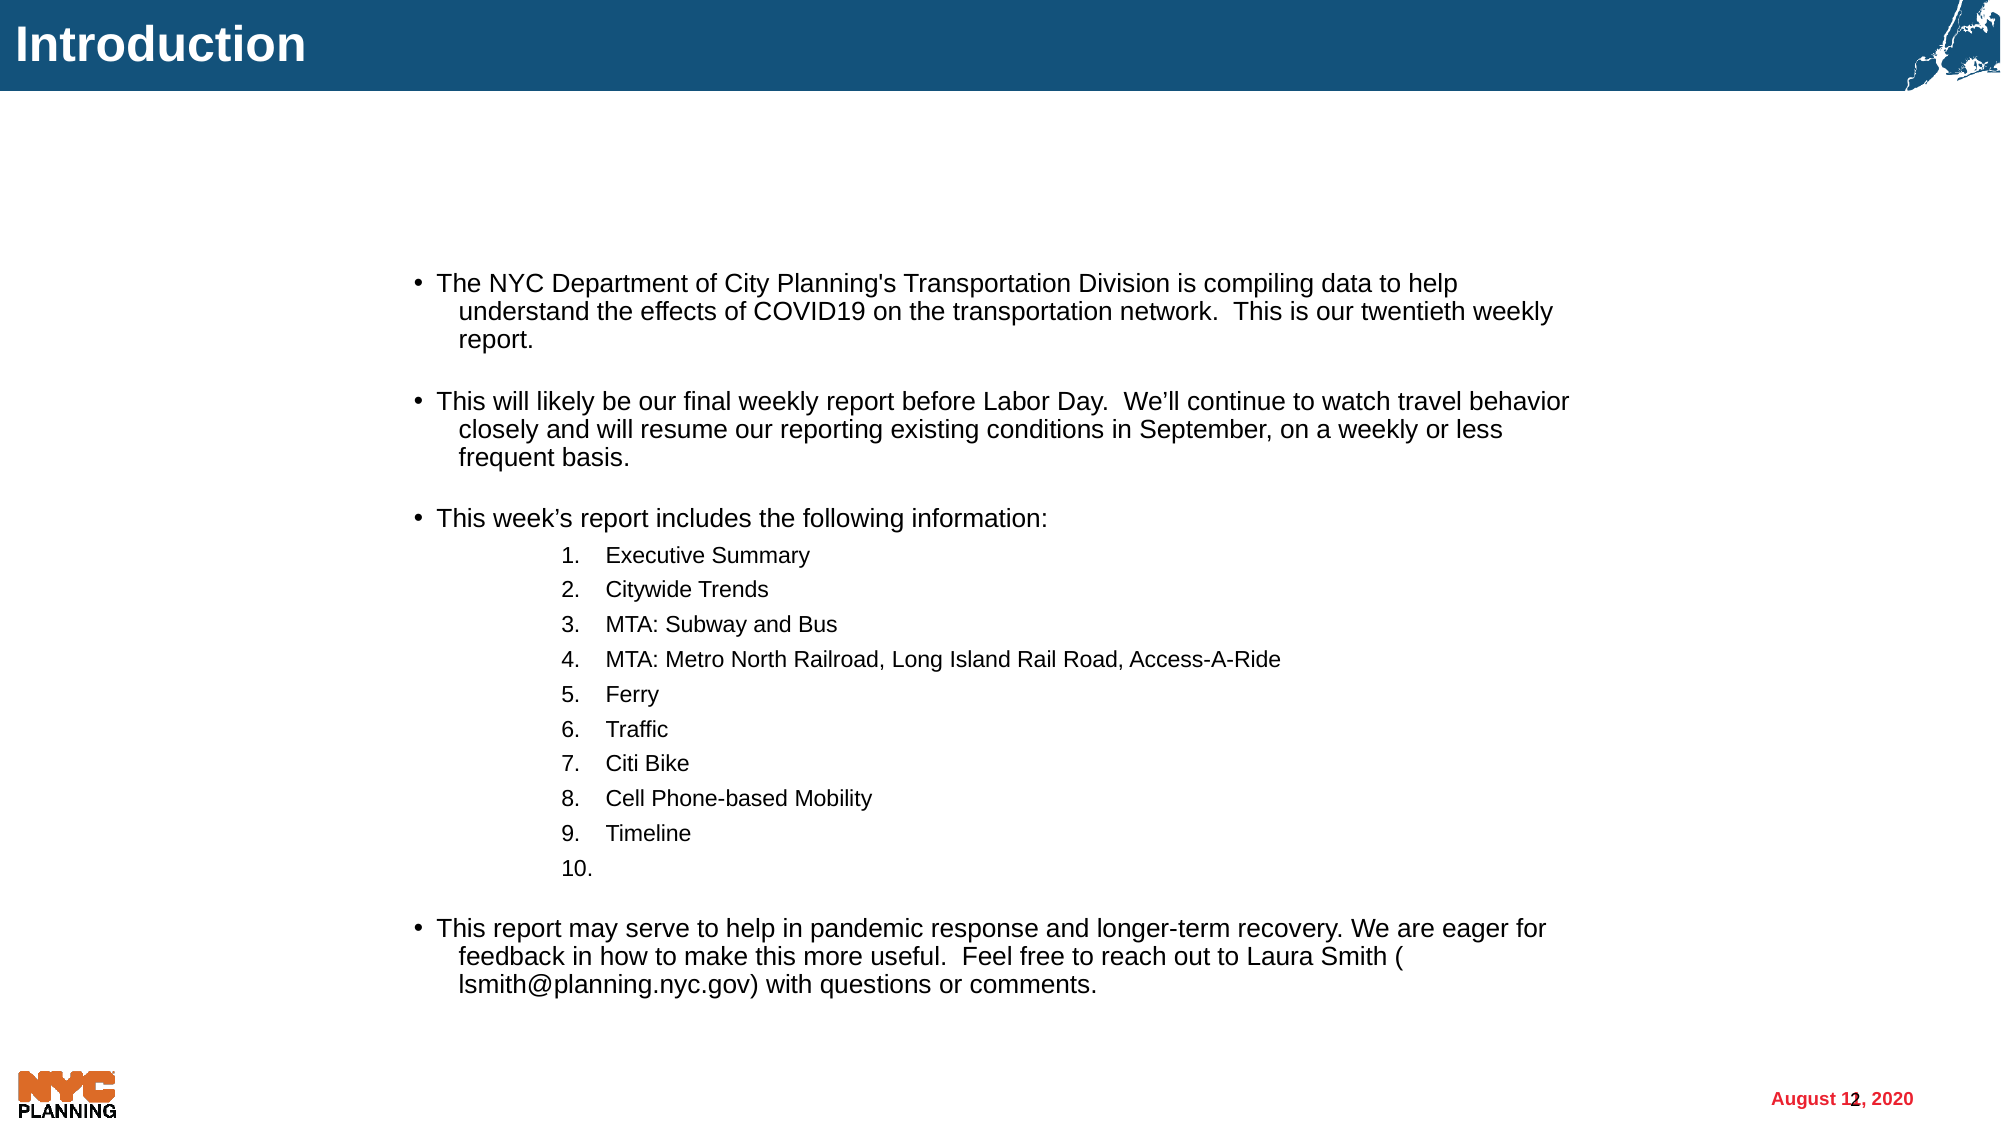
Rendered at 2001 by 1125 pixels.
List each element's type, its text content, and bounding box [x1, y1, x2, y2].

list The NYC Department of City Planning's Transportation Division is compiling data to help understand the effects of COVID19 on the transportation network. This is our twentieth weekly report. This will likely be our final weekly report before Labor Day. We’ll continue to watch travel behavior closely and will resume our reporting existing conditions in September, on a weekly or less frequent basis. This week’s report includes the following information: Executive Summary Citywide Trends MTA: Subway and Bus MTA: Metro North Railroad, Long Island Rail Road, Access-A-Ride Ferry Traffic Citi Bike Cell Phone-based Mobility Timeline This report may serve to help in pandemic response and longer-term recovery. We are eager for feedback in how to make this more useful. Feel free to reach out to Laura Smith (lsmith@planning.nyc.gov) with questions or comments. [148, 151, 1892, 1081]
title Introduction [0, 0, 1801, 91]
text_box 2 [1850, 1080, 2000, 1117]
